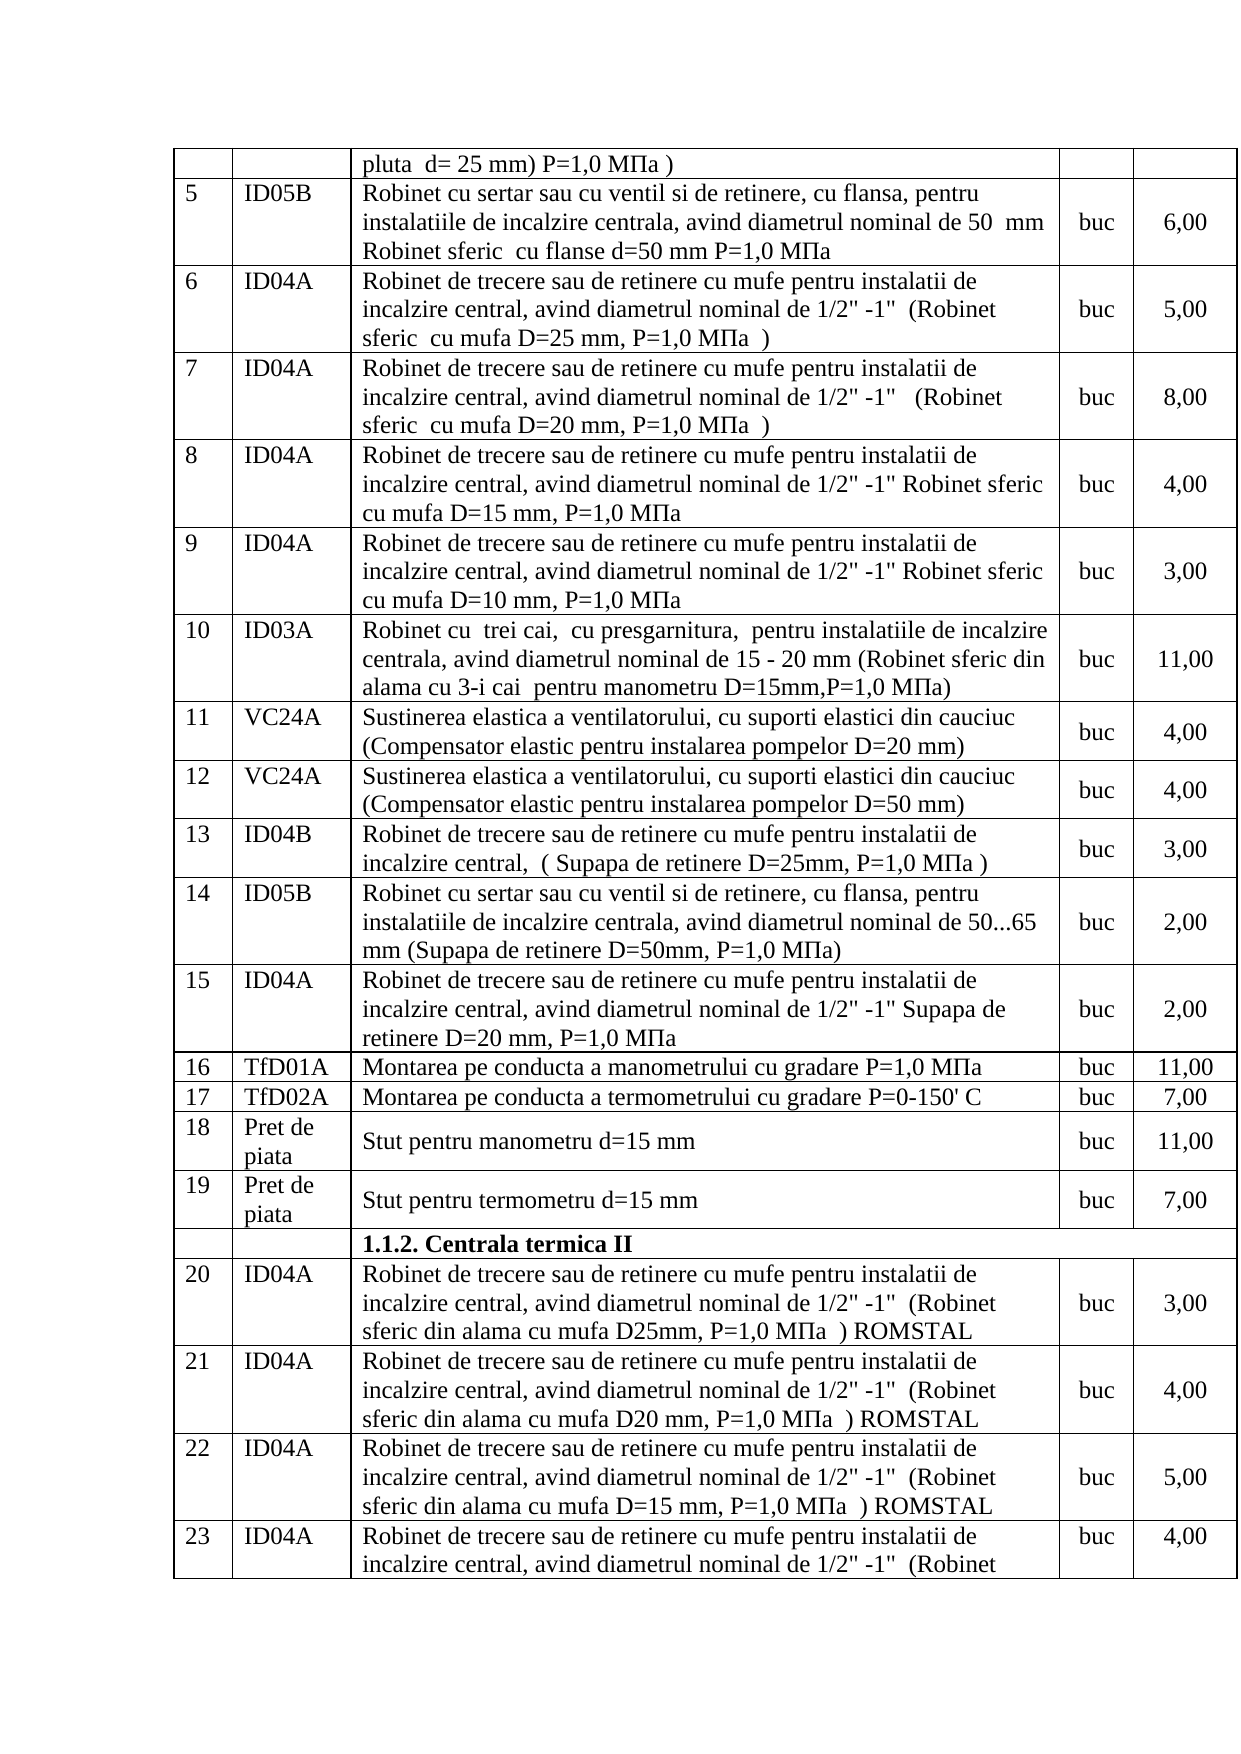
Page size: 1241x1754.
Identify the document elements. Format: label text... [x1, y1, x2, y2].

table_cell Robinet de trecere sau de retinere cu mufe pentru instalatii de incalzire central, avind diametrul nominal de 1/2" -1" (Robinet sferic din alama сu mufa D25mm, P=1,0 МПа ) ROMSTAL [352, 1259, 1059, 1345]
table_cell Sustinerea elastica a ventilatorului, cu suporti elastici din cauciuc (Compensator elastic pentru instalarea pompelor D=50 mm) [352, 761, 1059, 818]
table_cell Robinet de trecere sau de retinere cu mufe pentru instalatii de incalzire central, avind diametrul nominal de 1/2" -1" Supapa de retinere D=20 mm, P=1,0 МПа [352, 965, 1059, 1051]
table_cell [233, 1229, 350, 1258]
table_cell buc [1060, 1259, 1133, 1345]
table_cell ID04A [233, 266, 350, 352]
table_cell ID04A [233, 1259, 350, 1345]
table_cell buc [1060, 1434, 1133, 1520]
table_cell [1060, 149, 1133, 177]
table_cell buc [1060, 179, 1133, 265]
table_cell buc [1060, 761, 1133, 818]
table_cell Robinet cu sertar sau cu ventil si de retinere, cu flansa, pentru instalatiile de incalzire centrala, avind diametrul nominal de 50...65 mm (Supapa de retinere D=50mm, P=1,0 МПа) [352, 878, 1059, 964]
table_cell Robinet de trecere sau de retinere cu mufe pentru instalatii de incalzire central, avind diametrul nominal de 1/2" -1" (Robinet sferic сu mufa D=25 mm, P=1,0 МПа ) [352, 266, 1059, 352]
table_cell 9 [175, 528, 232, 614]
table_cell buc [1060, 1053, 1133, 1081]
table_cell 15 [175, 965, 232, 1051]
table_cell buc [1060, 1171, 1133, 1228]
table_cell 7 [175, 353, 232, 439]
table_cell 5 [175, 179, 232, 265]
table_cell VC24A [233, 702, 350, 760]
table_cell 21 [175, 1346, 232, 1432]
table_cell 7,00 [1134, 1171, 1236, 1228]
table_cell [1134, 149, 1236, 177]
table_cell 12 [175, 761, 232, 818]
table_cell 10 [175, 615, 232, 701]
table_cell 2,00 [1134, 878, 1236, 964]
table_cell 2,00 [1134, 965, 1236, 1051]
table_cell 8 [175, 440, 232, 527]
table_cell 3,00 [1134, 1259, 1236, 1345]
table_cell buc [1060, 878, 1133, 964]
table_cell buc [1060, 965, 1133, 1051]
table_cell Pret de piata [233, 1171, 350, 1228]
table_cell 4,00 [1134, 1521, 1236, 1578]
table_cell 3,00 [1134, 819, 1236, 877]
table_cell buc [1060, 1082, 1133, 1111]
table_cell 4,00 [1134, 1346, 1236, 1432]
table_cell 11 [175, 702, 232, 760]
table_cell ID04A [233, 1434, 350, 1520]
table_cell buc [1060, 1346, 1133, 1432]
table_cell Robinet de trecere sau de retinere cu mufe pentru instalatii de incalzire central, avind diametrul nominal de 1/2" -1" Robinet sferic сu mufa D=15 mm, P=1,0 МПа [352, 440, 1059, 527]
table_cell Pret de piata [233, 1112, 350, 1169]
table_cell ID05B [233, 878, 350, 964]
table_cell 20 [175, 1259, 232, 1345]
table_cell 5,00 [1134, 266, 1236, 352]
table_cell 4,00 [1134, 440, 1236, 527]
table_cell ID04A [233, 440, 350, 527]
table_cell 13 [175, 819, 232, 877]
table_cell [233, 149, 350, 177]
table_cell buc [1060, 353, 1133, 439]
table_cell 18 [175, 1112, 232, 1169]
table_cell 19 [175, 1171, 232, 1228]
table_cell buc [1060, 1112, 1133, 1169]
table_cell ID04A [233, 1521, 350, 1578]
table_cell 8,00 [1134, 353, 1236, 439]
table_cell buc [1060, 528, 1133, 614]
table_cell 11,00 [1134, 1112, 1236, 1169]
table_cell Robinet de trecere sau de retinere cu mufe pentru instalatii de incalzire central, avind diametrul nominal de 1/2" -1" (Robinet sferic din alama сu mufa D20 mm, P=1,0 МПа ) ROMSTAL [352, 1346, 1059, 1432]
table_cell Stut pentru manometru d=15 mm [352, 1112, 1059, 1169]
table_cell Robinet de trecere sau de retinere cu mufe pentru instalatii de incalzire central, avind diametrul nominal de 1/2" -1" (Robinet sferic сu mufa D=20 mm, P=1,0 МПа ) [352, 353, 1059, 439]
table_cell Robinet cu sertar sau cu ventil si de retinere, cu flansa, pentru instalatiile de incalzire centrala, avind diametrul nominal de 50 mm Robinet sferic сu flanse d=50 mm P=1,0 MПa [352, 179, 1059, 265]
table_cell Stut pentru termometru d=15 mm [352, 1171, 1059, 1228]
table_cell [175, 149, 232, 177]
table_cell 4,00 [1134, 761, 1236, 818]
table_cell Montarea pe conducta a manometrului cu gradare P=1,0 МПа [352, 1053, 1059, 1081]
table_cell ID04A [233, 1346, 350, 1432]
table_cell buc [1060, 440, 1133, 527]
table_cell 6,00 [1134, 179, 1236, 265]
table_cell ID05B [233, 179, 350, 265]
table_cell Montarea pe conducta a termometrului cu gradare P=0-150' C [352, 1082, 1059, 1111]
table_cell ID04A [233, 353, 350, 439]
table_cell 1.1.2. Centrala termica II [352, 1229, 1236, 1258]
table_cell ID03A [233, 615, 350, 701]
table_cell TfD02A [233, 1082, 350, 1111]
table_cell Robinet de trecere sau de retinere cu mufe pentru instalatii de incalzire central, avind diametrul nominal de 1/2" -1" (Robinet [352, 1521, 1059, 1578]
table_cell ID04B [233, 819, 350, 877]
table_cell VC24A [233, 761, 350, 818]
table_cell Robinet de trecere sau de retinere cu mufe pentru instalatii de incalzire central, avind diametrul nominal de 1/2" -1" (Robinet sferic din alama сu mufa D=15 mm, P=1,0 МПа ) ROMSTAL [352, 1434, 1059, 1520]
table_cell 11,00 [1134, 615, 1236, 701]
table_cell ID04A [233, 528, 350, 614]
table_cell Robinet de trecere sau de retinere cu mufe pentru instalatii de incalzire central, avind diametrul nominal de 1/2" -1" Robinet sferic сu mufa D=10 mm, P=1,0 МПа [352, 528, 1059, 614]
table_cell buc [1060, 702, 1133, 760]
table_cell 6 [175, 266, 232, 352]
table_cell 16 [175, 1053, 232, 1081]
table_cell 23 [175, 1521, 232, 1578]
table_cell 5,00 [1134, 1434, 1236, 1520]
table_cell buc [1060, 819, 1133, 877]
table_cell Sustinerea elastica a ventilatorului, cu suporti elastici din cauciuc (Compensator elastic pentru instalarea pompelor D=20 mm) [352, 702, 1059, 760]
table_cell buc [1060, 1521, 1133, 1578]
table_cell 17 [175, 1082, 232, 1111]
table_cell Robinet de trecere sau de retinere cu mufe pentru instalatii de incalzire central, ( Supapa de retinere D=25mm, P=1,0 МПа ) [352, 819, 1059, 877]
table_cell ID04A [233, 965, 350, 1051]
table_cell buc [1060, 266, 1133, 352]
table_cell 7,00 [1134, 1082, 1236, 1111]
table_cell 14 [175, 878, 232, 964]
table_cell pluta d= 25 mm) P=1,0 MПa ) [352, 149, 1059, 177]
table_cell [175, 1229, 232, 1258]
table_cell 4,00 [1134, 702, 1236, 760]
table_cell Robinet cu trei cai, cu presgarnitura, pentru instalatiile de incalzire centrala, avind diametrul nominal de 15 - 20 mm (Robinet sferic din alama сu 3-i cai pentru manometru D=15mm,P=1,0 МПа) [352, 615, 1059, 701]
table_cell 11,00 [1134, 1053, 1236, 1081]
table_cell buc [1060, 615, 1133, 701]
table_cell 22 [175, 1434, 232, 1520]
table_cell TfD01A [233, 1053, 350, 1081]
table_cell 3,00 [1134, 528, 1236, 614]
